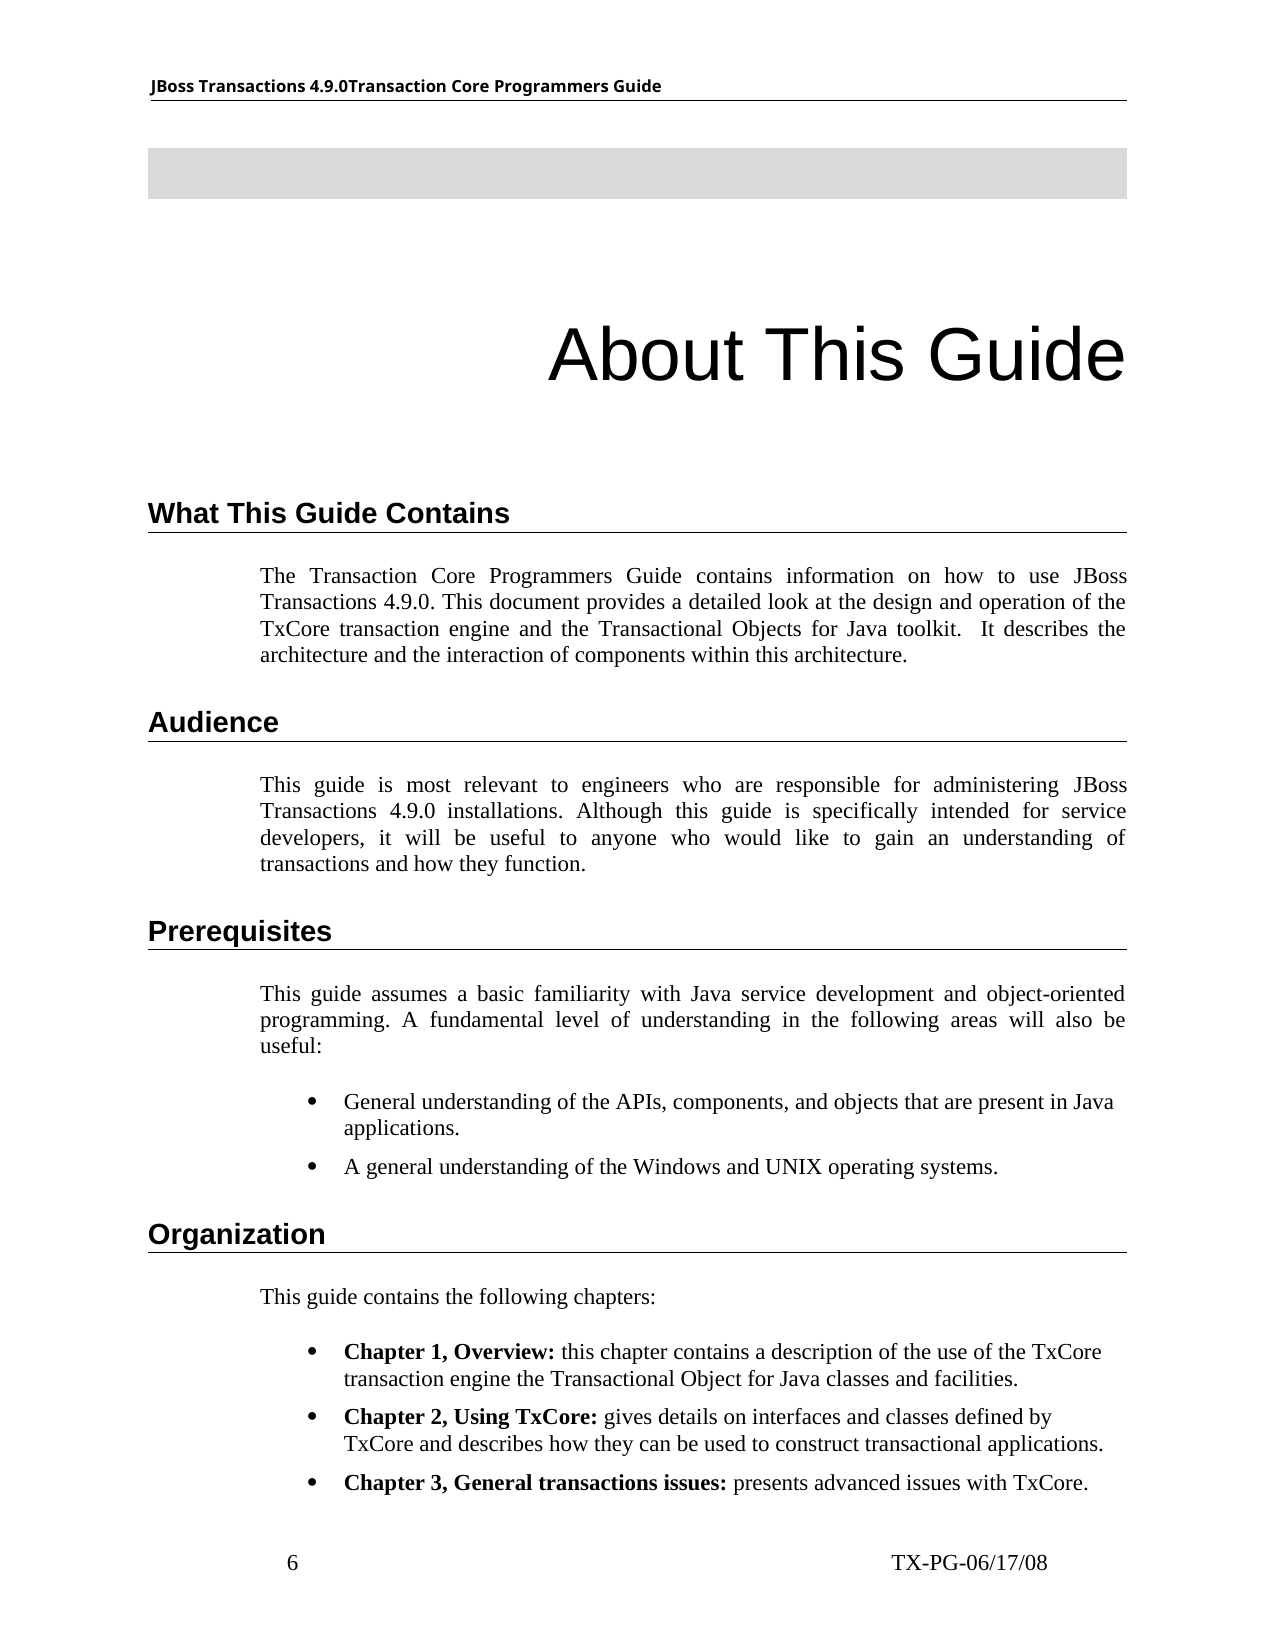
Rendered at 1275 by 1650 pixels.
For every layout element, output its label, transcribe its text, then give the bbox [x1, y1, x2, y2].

list Chapter 1, Overview: this chapter contains a description of the use of the TxCore transaction engine the Transactional Object for Java classes and facilities. [308, 1338, 1127, 1391]
text This guide assumes a basic familiarity with Java service development and object-oriented programming. A fundamental level of understanding in the following areas will also be useful: [260, 979, 1127, 1059]
text This guide is most relevant to engineers who are responsible for administering JBoss Transactions 4.9.0 installations. Although this guide is specifically intended for service developers, it will be useful to anyone who would like to gain an understanding of transactions and how they function. [260, 771, 1127, 876]
subtitle Prerequisites [148, 914, 1127, 949]
subtitle What This Guide Contains [148, 496, 1127, 532]
list A general understanding of the Windows and UNIX operating systems. [308, 1153, 1127, 1179]
subtitle Organization [148, 1217, 1127, 1252]
title About This Guide [263, 224, 1127, 396]
list Chapter 3, General transactions issues: presents advanced issues with TxCore. [308, 1469, 1127, 1495]
list General understanding of the APIs, components, and objects that are present in Java applications. [308, 1088, 1127, 1141]
text This guide contains the following chapters: [260, 1283, 1127, 1309]
text The Transaction Core Programmers Guide contains information on how to use JBoss Transactions 4.9.0. This document provides a detailed look at the design and operation of the TxCore transaction engine and the Transactional Objects for Java toolkit. It describes the architecture and the interaction of components within this architecture. [260, 562, 1127, 667]
list Chapter 2, Using TxCore: gives details on interfaces and classes defined by TxCore and describes how they can be used to construct transactional applications. [308, 1403, 1127, 1456]
subtitle Audience [148, 705, 1127, 741]
